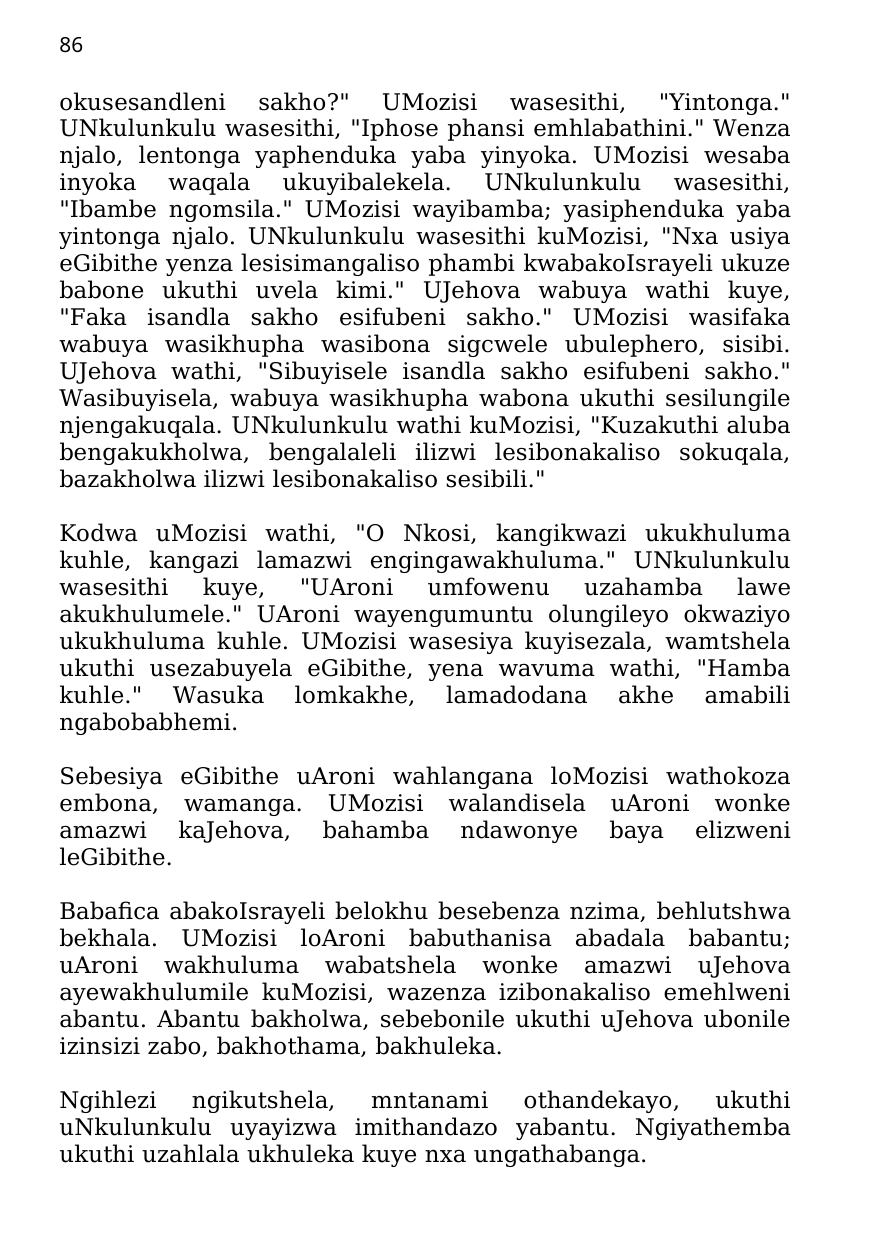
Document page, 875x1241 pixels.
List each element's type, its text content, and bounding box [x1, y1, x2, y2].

text Babafica abakoIsrayeli belokhu besebenza nzima, behlutshwa bekhala. UMozisi loAroni babuthanisa abadala babantu; uAroni wakhuluma wabatshela wonke amazwi uJehova ayewakhulumile kuMozisi, wazenza izibonakaliso emehlweni abantu. Abantu bakholwa, sebebonile ukuthi uJehova ubonile izinsizi zabo, bakhothama, bakhuleka. [59, 898, 791, 1060]
text Sebesiya eGibithe uAroni wahlangana loMozisi wathokoza embona, wamanga. UMozisi walandisela uAroni wonke amazwi kaJehova, bahamba ndawonye baya elizweni leGibithe. [59, 763, 791, 871]
text Kodwa uMozisi wathi, "O Nkosi, kangikwazi ukukhuluma kuhle, kangazi lamazwi engingawakhuluma." UNkulunkulu wasesithi kuye, "UAroni umfowenu uzahamba lawe akukhulumele." UAroni wayengumuntu olungileyo okwaziyo ukukhuluma kuhle. UMozisi wasesiya kuyisezala, wamtshela ukuthi usezabuyela eGibithe, yena wavuma wathi, "Hamba kuhle." Wasuka lomkakhe, lamadodana akhe amabili ngabobabhemi. [59, 520, 791, 736]
text Ngihlezi ngikutshela, mntanami othandekayo, ukuthi uNkulunkulu uyayizwa imithandazo yabantu. Ngiyathemba ukuthi uzahlala ukhuleka kuye nxa ungathabanga. [59, 1087, 791, 1168]
text okusesandleni sakho?" UMozisi wasesithi, "Yintonga." UNkulunkulu wasesithi, "Iphose phansi emhlabathini." Wenza njalo, lentonga yaphenduka yaba yinyoka. UMozisi wesaba inyoka waqala ukuyibalekela. UNkulunkulu wasesithi, "Ibambe ngomsila." UMozisi wayibamba; yasiphenduka yaba yintonga njalo. UNkulunkulu wasesithi kuMozisi, "Nxa usiya eGibithe yenza lesisimangaliso phambi kwabakoIsrayeli ukuze babone ukuthi uvela kimi." UJehova wabuya wathi kuye, "Faka isandla sakho esifubeni sakho." UMozisi wasifaka wabuya wasikhupha wasibona sigcwele ubulephero, sisibi. UJehova wathi, "Sibuyisele isandla sakho esifubeni sakho." Wasibuyisela, wabuya wasikhupha wabona ukuthi sesilungile njengakuqala. UNkulunkulu wathi kuMozisi, "Kuzakuthi aluba bengakukholwa, bengalaleli ilizwi lesibonakaliso sokuqala, bazakholwa ilizwi lesibonakaliso sesibili." [59, 88, 791, 493]
